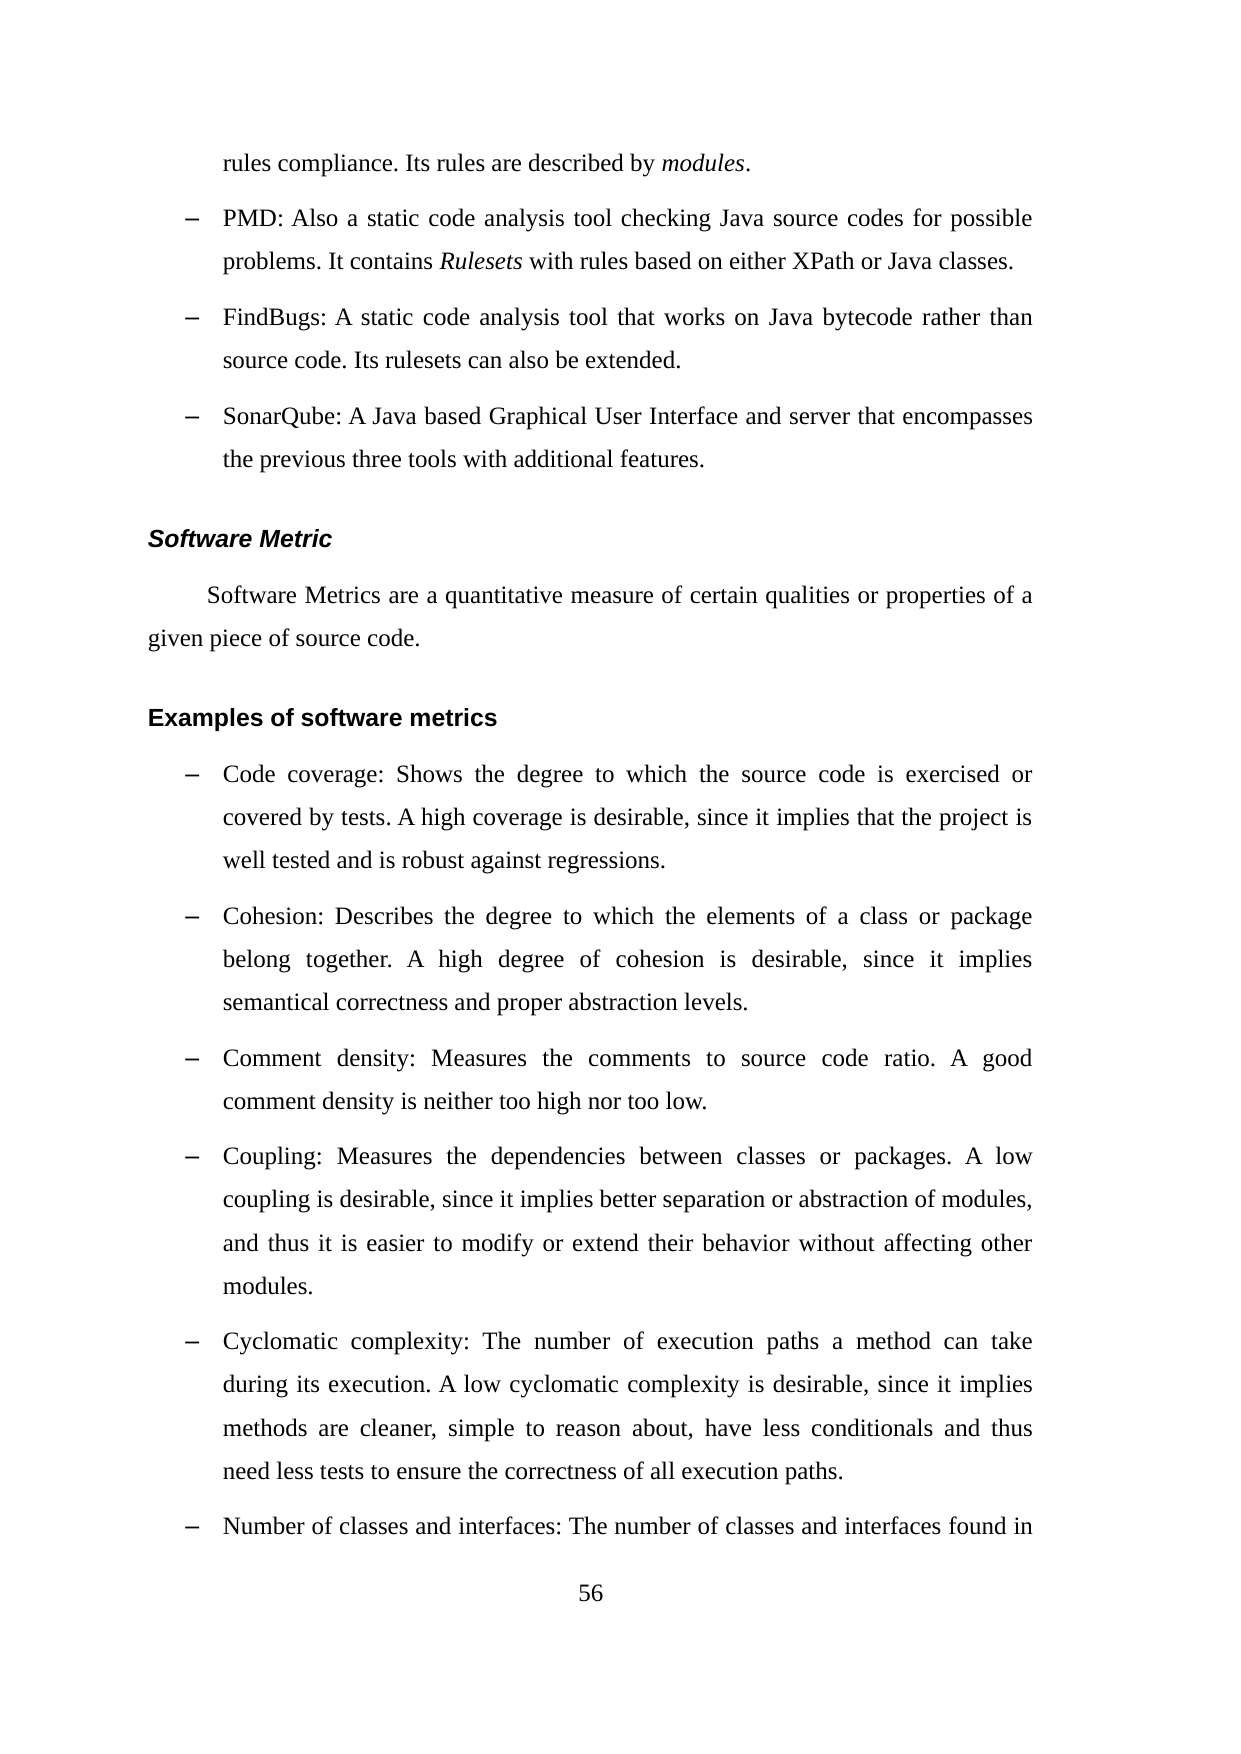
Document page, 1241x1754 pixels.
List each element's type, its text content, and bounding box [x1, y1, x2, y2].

text Software Metrics are a quantitative measure of certain qualities or properties of a given piece of source code. [148, 580, 1033, 652]
list FindBugs: A static code analysis tool that works on Java bytecode rather than source code. Its rulesets can also be extended. [185, 302, 1033, 374]
subtitle Software Metric [148, 524, 1033, 553]
list PMD: Also a static code analysis tool checking Java source codes for possible problems. It contains Rulesets with rules based on either XPath or Java classes. [185, 203, 1033, 275]
list Cyclomatic complexity: The number of execution paths a method can take during its execution. A low cyclomatic complexity is desirable, since it implies methods are cleaner, simple to reason about, have less conditionals and thus need less tests to ensure the correctness of all execution paths. [185, 1326, 1033, 1484]
list Cohesion: Describes the degree to which the elements of a class or package belong together. A high degree of cohesion is desirable, since it implies semantical correctness and proper abstraction levels. [185, 901, 1033, 1016]
subtitle Examples of software metrics [148, 703, 1033, 732]
list Coupling: Measures the dependencies between classes or packages. A low coupling is desirable, since it implies better separation or abstraction of modules, and thus it is easier to modify or extend their behavior without affecting other modules. [185, 1141, 1033, 1299]
list SonarQube: A Java based Graphical User Interface and server that encompasses the previous three tools with additional features. [185, 401, 1033, 473]
list Number of classes and interfaces: The number of classes and interfaces found in [185, 1511, 1033, 1540]
list rules compliance. Its rules are described by modules. [185, 148, 1033, 176]
list Code coverage: Shows the degree to which the source code is exercised or covered by tests. A high coverage is desirable, since it implies that the project is well tested and is robust against regressions. [185, 759, 1033, 874]
list Comment density: Measures the comments to source code ratio. A good comment density is neither too high nor too low. [185, 1043, 1033, 1114]
